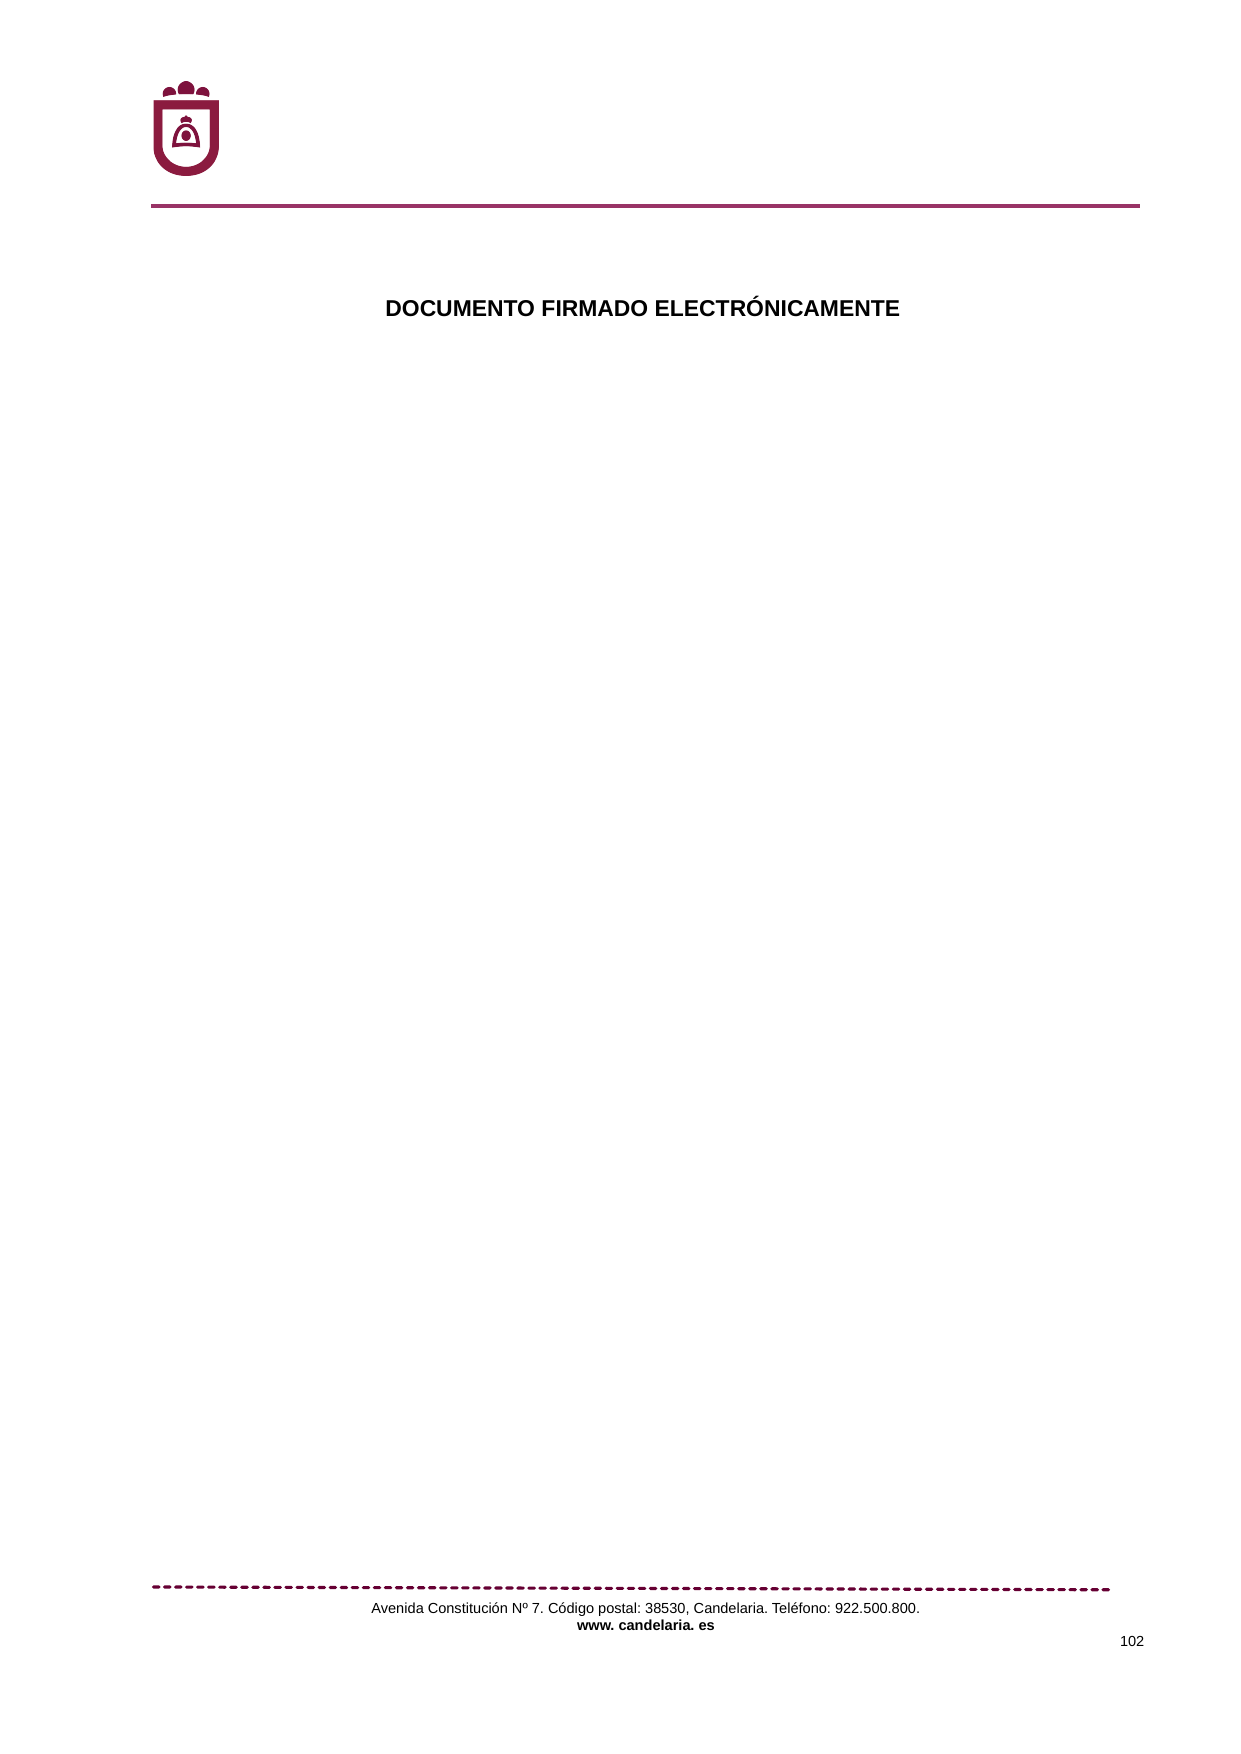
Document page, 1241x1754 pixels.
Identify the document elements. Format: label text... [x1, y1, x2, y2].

text DOCUMENTO FIRMADO ELECTRÓNICAMENTE [148, 295, 1144, 322]
